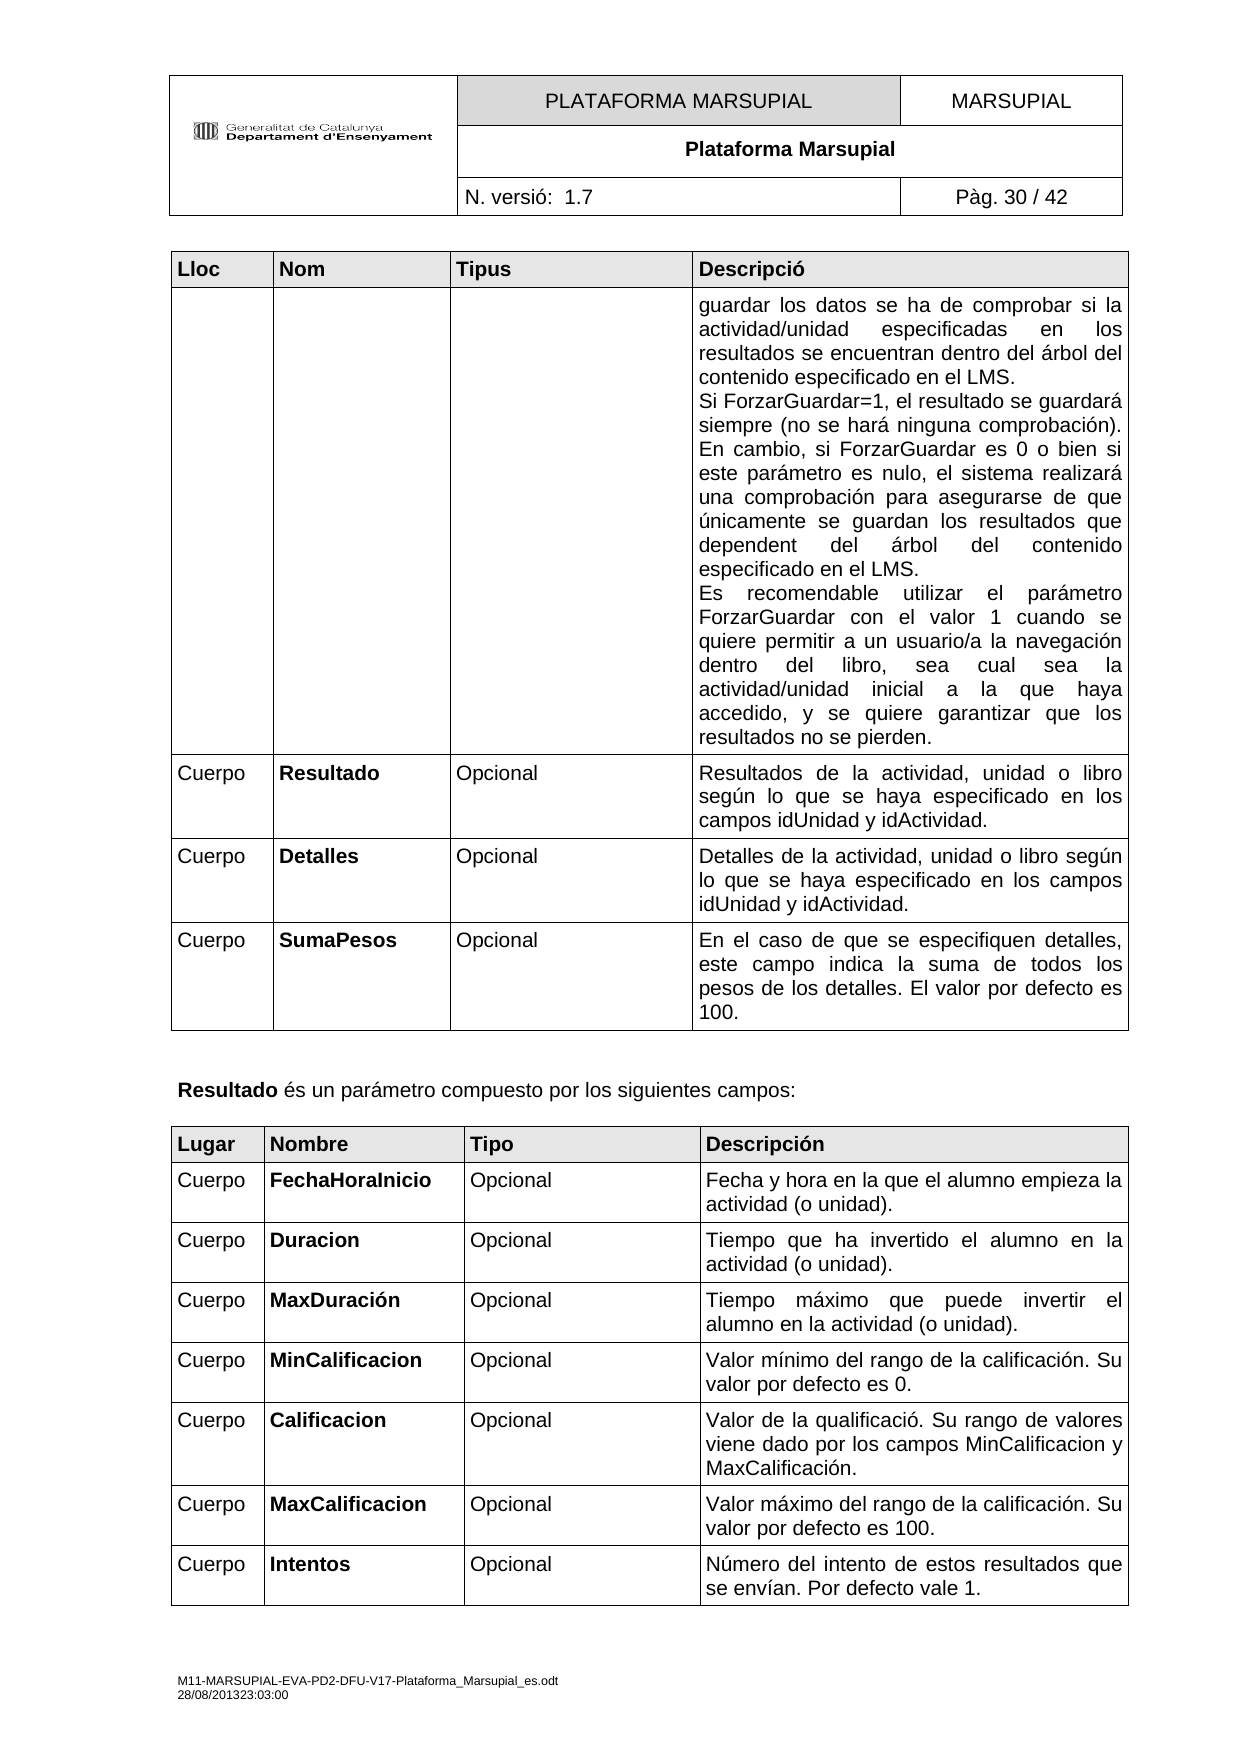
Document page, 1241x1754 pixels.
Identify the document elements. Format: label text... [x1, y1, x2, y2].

table_cell Valor de la qualificació. Su rango de valores viene dado por los campos MinCalificacion y MaxCalificación. [701, 1403, 1128, 1485]
table_cell Opcional [451, 839, 692, 922]
table_cell FechaHoraInicio [265, 1163, 464, 1222]
table_cell Opcional [465, 1546, 700, 1605]
table_cell Duracion [265, 1223, 464, 1282]
table_header Descripció [693, 252, 1128, 287]
table_header Tipo [465, 1127, 700, 1162]
table_cell guardar los datos se ha de comprobar si la actividad/unidad especificadas en los resultados se encuentran dentro del árbol del contenido especificado en el LMS. Si ForzarGuardar=1, el resultado se guardará siempre (no se hará ninguna comprobación). En cambio, si ForzarGuardar es 0 o bien si este parámetro es nulo, el sistema realizará una comprobación para asegurarse de que únicamente se guardan los resultados que dependent del árbol del contenido especificado en el LMS. Es recomendable utilizar el parámetro ForzarGuardar con el valor 1 cuando se quiere permitir a un usuario/a la navegación dentro del libro, sea cual sea la actividad/unidad inicial a la que haya accedido, y se quiere garantizar que los resultados no se pierden. [693, 288, 1128, 754]
table_header Descripción [701, 1127, 1128, 1162]
table_cell Cuerpo [172, 1403, 264, 1485]
table_cell Número del intento de estos resultados que se envían. Por defecto vale 1. [701, 1546, 1128, 1605]
table_cell Detalles de la actividad, unidad o libro según lo que se haya especificado en los campos idUnidad y idActividad. [693, 839, 1128, 922]
table_cell MinCalificacion [265, 1343, 464, 1402]
table_header Nom [274, 252, 450, 287]
table_cell Opcional [465, 1403, 700, 1485]
table_cell Resultado [274, 755, 450, 838]
table_cell Opcional [451, 755, 692, 838]
table_cell Cuerpo [172, 1223, 264, 1282]
table_cell Valor máximo del rango de la calificación. Su valor por defecto es 100. [701, 1486, 1128, 1545]
table_cell MaxCalificacion [265, 1486, 464, 1545]
table_cell Cuerpo [172, 1546, 264, 1605]
table_cell Opcional [465, 1343, 700, 1402]
table_header Nombre [265, 1127, 464, 1162]
table_cell Opcional [465, 1163, 700, 1222]
table_cell Cuerpo [172, 839, 273, 922]
table_header Lugar [172, 1127, 264, 1162]
table_cell Resultados de la actividad, unidad o libro según lo que se haya especificado en los campos idUnidad y idActividad. [693, 755, 1128, 838]
table_cell SumaPesos [274, 923, 450, 1030]
table_cell MaxDuración [265, 1283, 464, 1342]
table_cell Tiempo máximo que puede invertir el alumno en la actividad (o unidad). [701, 1283, 1128, 1342]
table_cell Opcional [465, 1486, 700, 1545]
table_cell Tiempo que ha invertido el alumno en la actividad (o unidad). [701, 1223, 1128, 1282]
table_cell [274, 288, 450, 754]
table_cell Cuerpo [172, 923, 273, 1030]
table_cell Fecha y hora en la que el alumno empieza la actividad (o unidad). [701, 1163, 1128, 1222]
table_cell Opcional [465, 1223, 700, 1282]
table_cell Cuerpo [172, 1486, 264, 1545]
table_cell [451, 288, 692, 754]
table_cell Cuerpo [172, 755, 273, 838]
table_cell Opcional [451, 923, 692, 1030]
text Resultado és un parámetro compuesto por los siguientes campos: [177, 1078, 1122, 1102]
table_cell Intentos [265, 1546, 464, 1605]
table_cell Cuerpo [172, 1343, 264, 1402]
table_cell Valor mínimo del rango de la calificación. Su valor por defecto es 0. [701, 1343, 1128, 1402]
table_cell Cuerpo [172, 1283, 264, 1342]
table_header Lloc [172, 252, 273, 287]
table_cell Cuerpo [172, 1163, 264, 1222]
table_cell Opcional [465, 1283, 700, 1342]
table_cell En el caso de que se especifiquen detalles, este campo indica la suma de todos los pesos de los detalles. El valor por defecto es 100. [693, 923, 1128, 1030]
table_cell [172, 288, 273, 754]
table_cell Calificacion [265, 1403, 464, 1485]
table_cell Detalles [274, 839, 450, 922]
table_header Tipus [451, 252, 692, 287]
